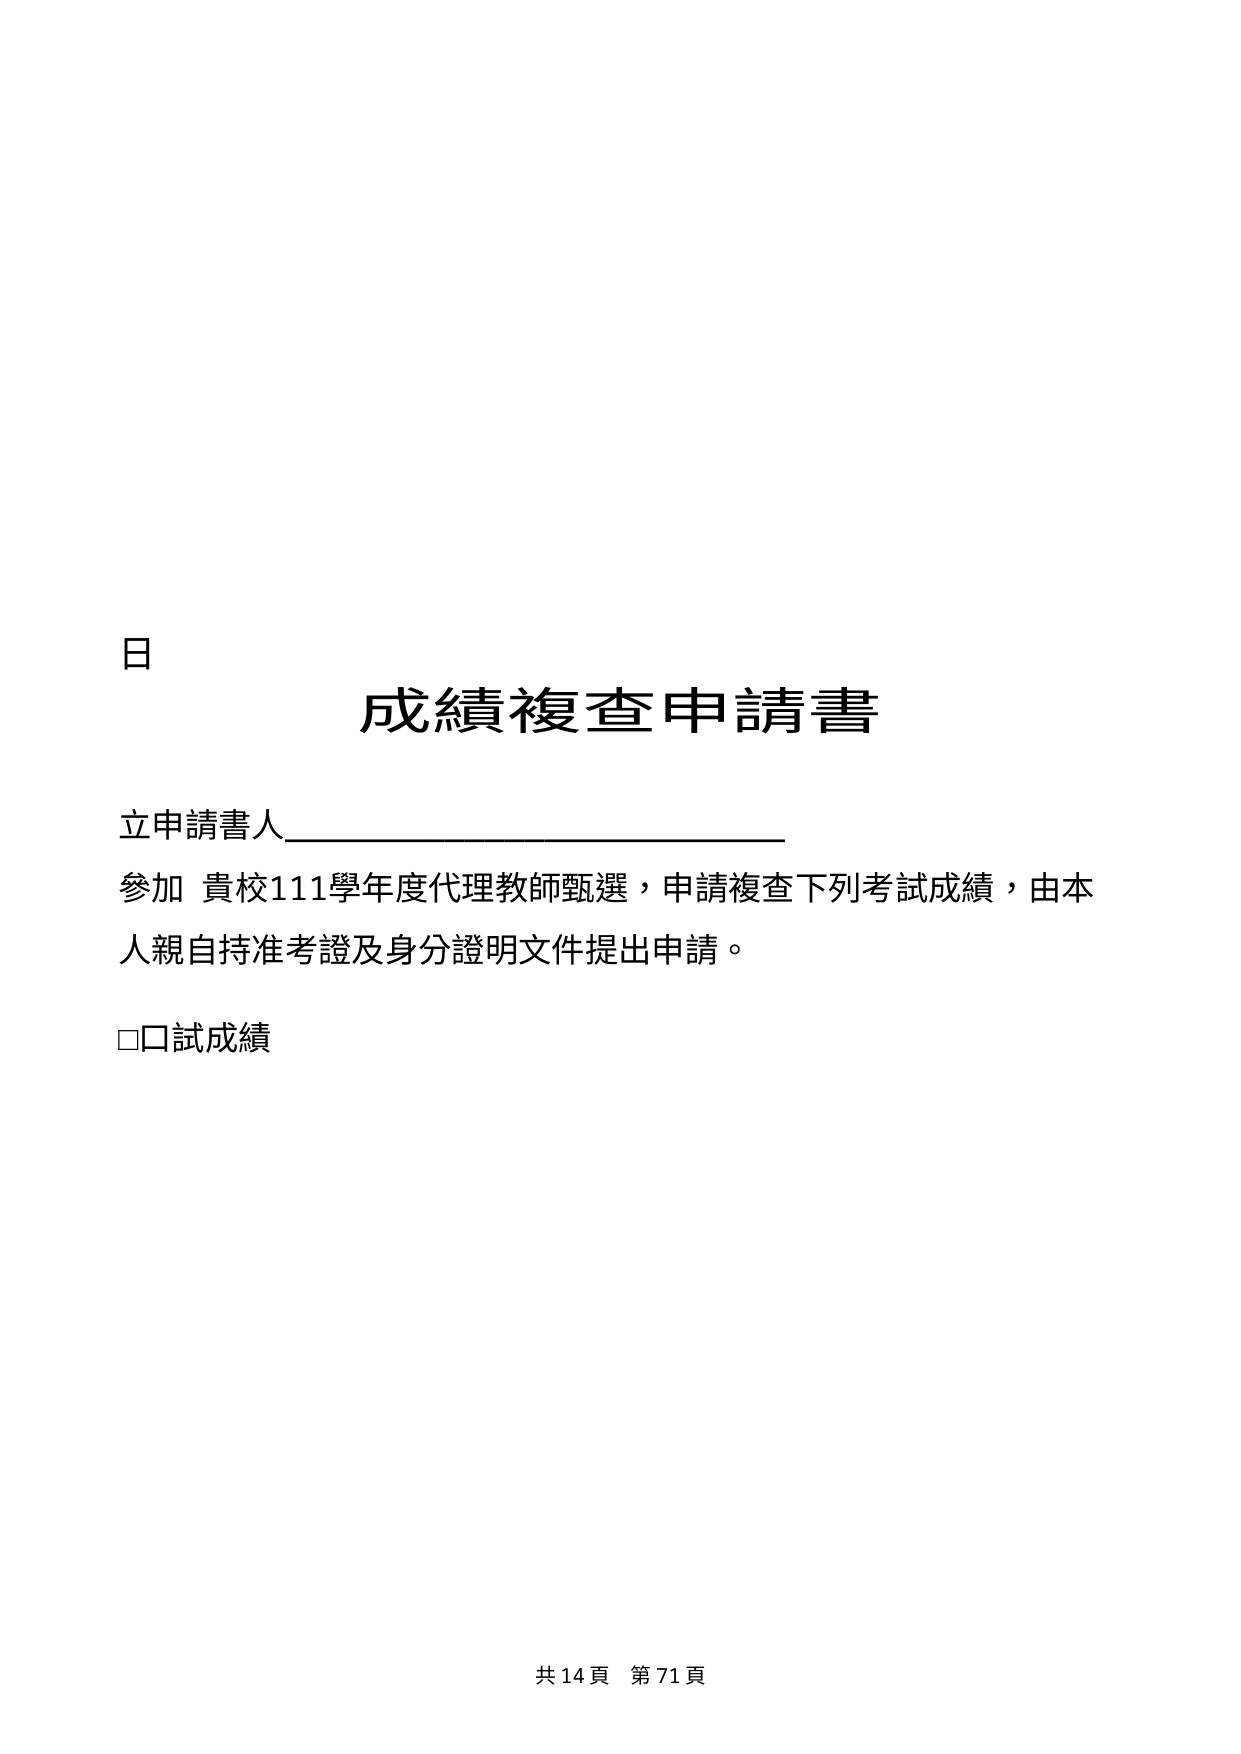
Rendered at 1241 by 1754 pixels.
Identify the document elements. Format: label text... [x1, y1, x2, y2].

text □口試成績 [118, 994, 1122, 1057]
text 立申請書人_________________________ 參加 貴校111學年度代理教師甄選，申請複查下列考試成績，由本人親自持准考證及身分證明文件提出申請。 [118, 782, 1122, 969]
text 成績複查申請書 [118, 672, 1122, 744]
text 日 [118, 609, 1122, 672]
